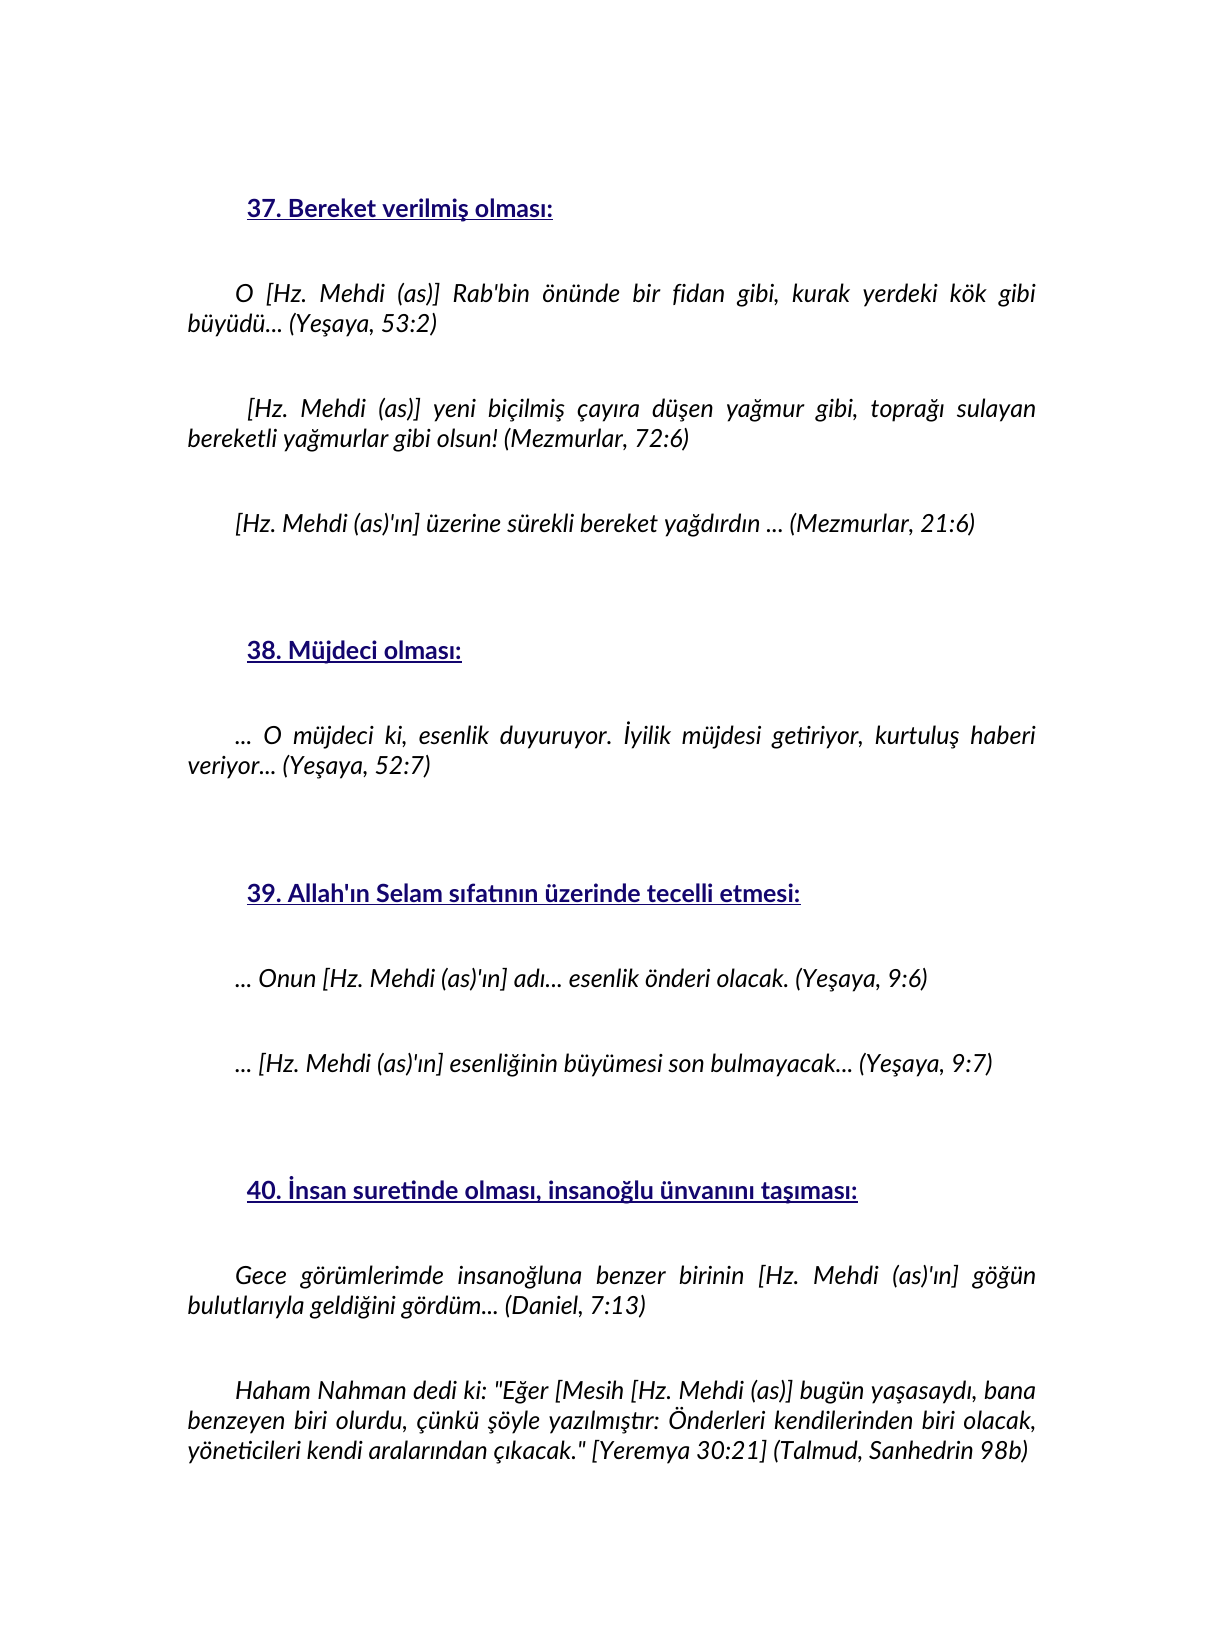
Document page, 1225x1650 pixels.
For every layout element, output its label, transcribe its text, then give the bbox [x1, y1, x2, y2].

text [Hz. Mehdi (as)] yeni biçilmiş çayıra düşen yağmur gibi, toprağı sulayan bereketli yağmurlar gibi olsun! (Mezmurlar, 72:6) [187, 392, 1037, 452]
text ... O müjdeci ki, esenlik duyuruyor. İyilik müjdesi getiriyor, kurtuluş haberi veriyor... (Yeşaya, 52:7) [187, 720, 1037, 780]
text Gece görümlerimde insanoğluna benzer birinin [Hz. Mehdi (as)'ın] göğün bulutlarıyla geldiğini gördüm... (Daniel, 7:13) [187, 1260, 1037, 1320]
text 40. İnsan suretinde olması, insanoğlu ünvanını taşıması: [187, 1175, 1037, 1205]
text ... Onun [Hz. Mehdi (as)'ın] adı... esenlik önderi olacak. (Yeşaya, 9:6) [187, 962, 1037, 992]
text O [Hz. Mehdi (as)] Rab'bin önünde bir fidan gibi, kurak yerdeki kök gibi büyüdü... (Yeşaya, 53:2) [187, 277, 1037, 337]
text [Hz. Mehdi (as)'ın] üzerine sürekli bereket yağdırdın ... (Mezmurlar, 21:6) [187, 507, 1037, 537]
text ... [Hz. Mehdi (as)'ın] esenliğinin büyümesi son bulmayacak... (Yeşaya, 9:7) [187, 1047, 1037, 1077]
text 38. Müjdeci olması: [187, 635, 1037, 665]
text Haham Nahman dedi ki: "Eğer [Mesih [Hz. Mehdi (as)] bugün yaşasaydı, bana benzeyen biri olurdu, çünkü şöyle yazılmıştır: Önderleri kendilerinden biri olacak, yöneticileri kendi aralarından çıkacak." [Yeremya 30:21] (Talmud, Sanhedrin 98b) [187, 1375, 1037, 1465]
text 39. Allah'ın Selam sıfatının üzerinde tecelli etmesi: [187, 877, 1037, 907]
text 37. Bereket verilmiş olması: [187, 192, 1037, 222]
